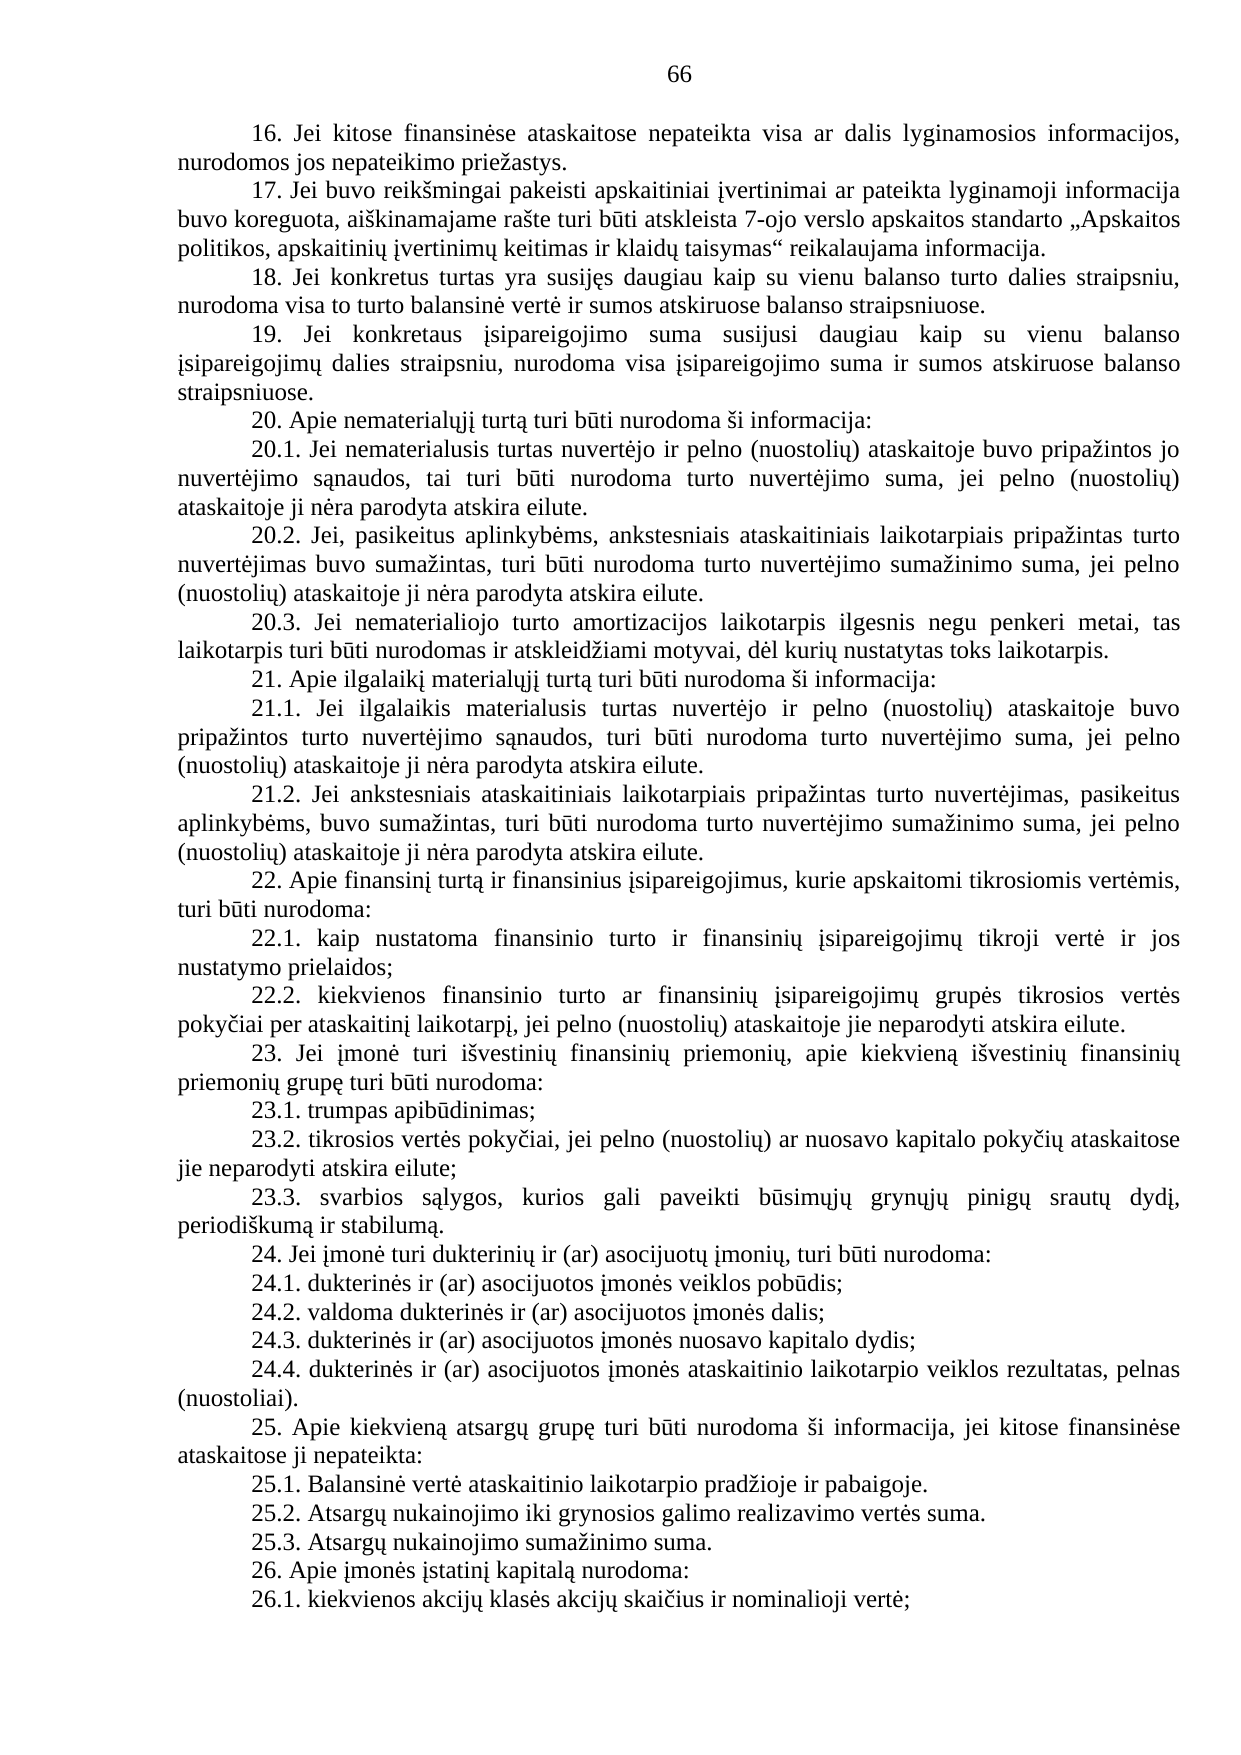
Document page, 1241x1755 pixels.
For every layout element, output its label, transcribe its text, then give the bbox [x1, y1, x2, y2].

text 24.1. dukterinės ir (ar) asocijuotos įmonės veiklos pobūdis; [177, 1268, 1181, 1297]
text 23.3. svarbios sąlygos, kurios gali paveikti būsimųjų grynųjų pinigų srautų dydį, periodiškumą ir stabilumą. [177, 1182, 1181, 1239]
text 20.3. Jei nematerialiojo turto amortizacijos laikotarpis ilgesnis negu penkeri metai, tas laikotarpis turi būti nurodomas ir atskleidžiami motyvai, dėl kurių nustatytas toks laikotarpis. [177, 607, 1181, 664]
text 26. Apie įmonės įstatinį kapitalą nurodoma: [177, 1556, 1181, 1584]
text 20. Apie nematerialųjį turtą turi būti nurodoma ši informacija: [177, 406, 1181, 434]
text 25.1. Balansinė vertė ataskaitinio laikotarpio pradžioje ir pabaigoje. [177, 1469, 1181, 1498]
text 25.3. Atsargų nukainojimo sumažinimo suma. [177, 1527, 1181, 1556]
text 17. Jei buvo reikšmingai pakeisti apskaitiniai įvertinimai ar pateikta lyginamoji informacija buvo koreguota, aiškinamajame rašte turi būti atskleista 7-ojo verslo apskaitos standarto „Apskaitos politikos, apskaitinių įvertinimų keitimas ir klaidų taisymas“ reikalaujama informacija. [177, 176, 1181, 262]
text 23.2. tikrosios vertės pokyčiai, jei pelno (nuostolių) ar nuosavo kapitalo pokyčių ataskaitose jie neparodyti atskira eilute; [177, 1124, 1181, 1182]
text 24.4. dukterinės ir (ar) asocijuotos įmonės ataskaitinio laikotarpio veiklos rezultatas, pelnas (nuostoliai). [177, 1354, 1181, 1412]
text 20.1. Jei nematerialusis turtas nuvertėjo ir pelno (nuostolių) ataskaitoje buvo pripažintos jo nuvertėjimo sąnaudos, tai turi būti nurodoma turto nuvertėjimo suma, jei pelno (nuostolių) ataskaitoje ji nėra parodyta atskira eilute. [177, 434, 1181, 521]
text 21.2. Jei ankstesniais ataskaitiniais laikotarpiais pripažintas turto nuvertėjimas, pasikeitus aplinkybėms, buvo sumažintas, turi būti nurodoma turto nuvertėjimo sumažinimo suma, jei pelno (nuostolių) ataskaitoje ji nėra parodyta atskira eilute. [177, 779, 1181, 866]
text 23. Jei įmonė turi išvestinių finansinių priemonių, apie kiekvieną išvestinių finansinių priemonių grupę turi būti nurodoma: [177, 1038, 1181, 1096]
text 22.1. kaip nustatoma finansinio turto ir finansinių įsipareigojimų tikroji vertė ir jos nustatymo prielaidos; [177, 923, 1181, 981]
text 23.1. trumpas apibūdinimas; [177, 1096, 1181, 1124]
text 26.1. kiekvienos akcijų klasės akcijų skaičius ir nominalioji vertė; [177, 1584, 1181, 1613]
text 24.3. dukterinės ir (ar) asocijuotos įmonės nuosavo kapitalo dydis; [177, 1326, 1181, 1354]
text 25.2. Atsargų nukainojimo iki grynosios galimo realizavimo vertės suma. [177, 1498, 1181, 1527]
text 24. Jei įmonė turi dukterinių ir (ar) asocijuotų įmonių, turi būti nurodoma: [177, 1239, 1181, 1268]
text 19. Jei konkretaus įsipareigojimo suma susijusi daugiau kaip su vienu balanso įsipareigojimų dalies straipsniu, nurodoma visa įsipareigojimo suma ir sumos atskiruose balanso straipsniuose. [177, 319, 1181, 406]
text 21. Apie ilgalaikį materialųjį turtą turi būti nurodoma ši informacija: [177, 664, 1181, 693]
text 22. Apie finansinį turtą ir finansinius įsipareigojimus, kurie apskaitomi tikrosiomis vertėmis, turi būti nurodoma: [177, 866, 1181, 923]
text 18. Jei konkretus turtas yra susijęs daugiau kaip su vienu balanso turto dalies straipsniu, nurodoma visa to turto balansinė vertė ir sumos atskiruose balanso straipsniuose. [177, 262, 1181, 319]
text 24.2. valdoma dukterinės ir (ar) asocijuotos įmonės dalis; [177, 1297, 1181, 1326]
text 21.1. Jei ilgalaikis materialusis turtas nuvertėjo ir pelno (nuostolių) ataskaitoje buvo pripažintos turto nuvertėjimo sąnaudos, turi būti nurodoma turto nuvertėjimo suma, jei pelno (nuostolių) ataskaitoje ji nėra parodyta atskira eilute. [177, 693, 1181, 779]
text 25. Apie kiekvieną atsargų grupę turi būti nurodoma ši informacija, jei kitose finansinėse ataskaitose ji nepateikta: [177, 1412, 1181, 1469]
text 20.2. Jei, pasikeitus aplinkybėms, ankstesniais ataskaitiniais laikotarpiais pripažintas turto nuvertėjimas buvo sumažintas, turi būti nurodoma turto nuvertėjimo sumažinimo suma, jei pelno (nuostolių) ataskaitoje ji nėra parodyta atskira eilute. [177, 521, 1181, 607]
text 22.2. kiekvienos finansinio turto ar finansinių įsipareigojimų grupės tikrosios vertės pokyčiai per ataskaitinį laikotarpį, jei pelno (nuostolių) ataskaitoje jie neparodyti atskira eilute. [177, 981, 1181, 1038]
text 16. Jei kitose finansinėse ataskaitose nepateikta visa ar dalis lyginamosios informacijos, nurodomos jos nepateikimo priežastys. [177, 118, 1181, 176]
